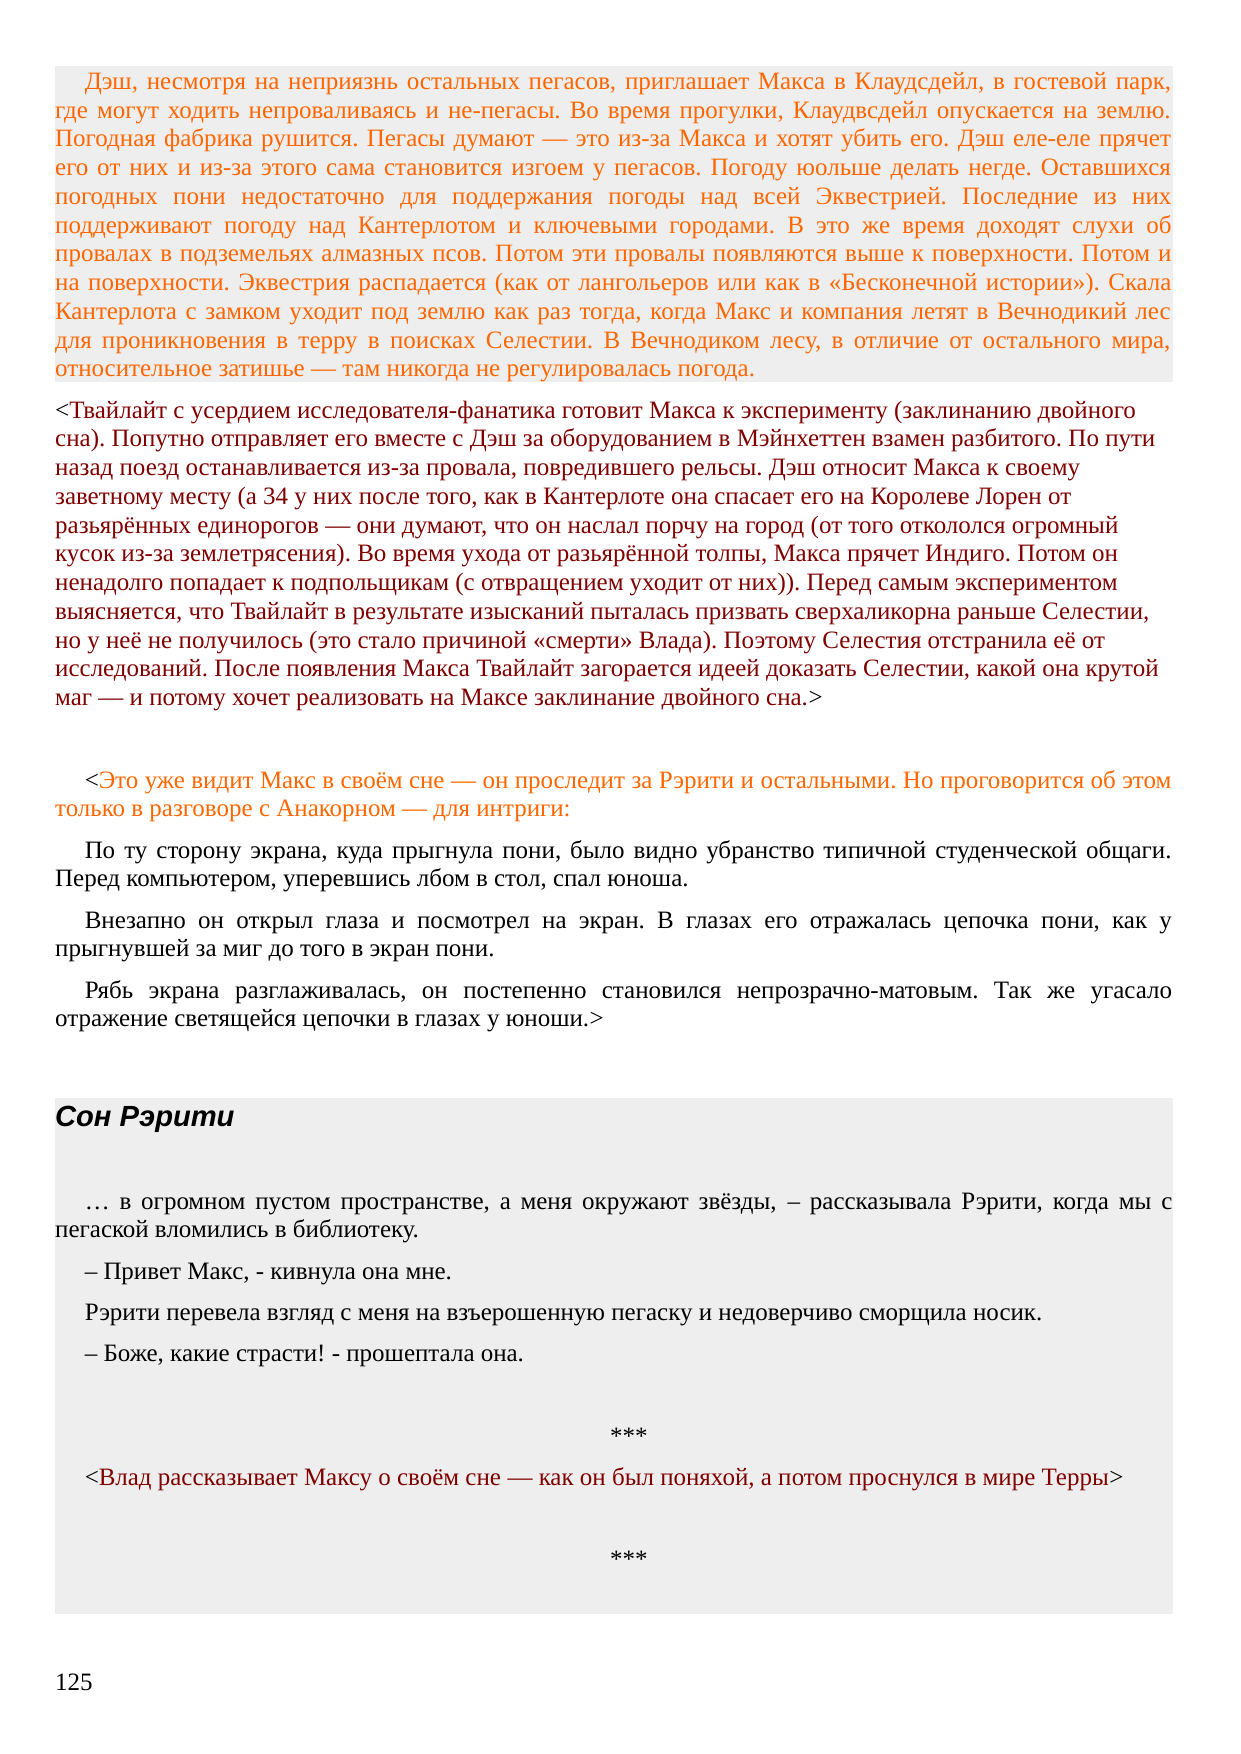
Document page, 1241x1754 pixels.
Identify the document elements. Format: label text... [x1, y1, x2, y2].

text <Это уже видит Макс в своём сне — он проследит за Рэрити и остальными. Но проговорится об этом только в разговоре с Анакорном — для интриги: [55, 765, 1173, 822]
text Внезапно он открыл глаза и посмотрел на экран. В глазах его отражалась цепочка пони, как у прыгнувшей за миг до того в экран пони. [55, 905, 1173, 962]
text *** [55, 1544, 1173, 1573]
text Рябь экрана разглаживалась, он постепенно становился непрозрачно-матовым. Так же угасало отражение светящейся цепочки в глазах у юноши.> [55, 975, 1173, 1032]
text <Твайлайт с усердием исследователя-фанатика готовит Макса к эксперименту (заклинанию двойного сна). Попутно отправляет его вместе с Дэш за оборудованием в Мэйнхеттен взамен разбитого. По пути назад поезд останавливается из-за провала, повредившего рельсы. Дэш относит Макса к своему заветному месту (а 34 у них после того, как в Кантерлоте она спасает его на Королеве Лорен от разьярённых единорогов — они думают, что он наслал порчу на город (от того откололся огромный кусок из-за землетрясения). Во время ухода от разьярённой толпы, Макса прячет Индиго. Потом он ненадолго попадает к подпольщикам (с отвращением уходит от них)). Перед самым экспериментом выясняется, что Твайлайт в результате изысканий пыталась призвать сверхаликорна раньше Селестии, но у неё не получилось (это стало причиной «смерти» Влада). Поэтому Селестия отстранила её от исследований. После появления Макса Твайлайт загорается идеей доказать Селестии, какой она крутой маг — и потому хочет реализовать на Максе заклинание двойного сна.> [55, 395, 1173, 711]
text – Привет Макс, - кивнула она мне. [55, 1256, 1173, 1284]
text По ту сторону экрана, куда прыгнула пони, было видно убранство типичной студенческой общаги. Перед компьютером, уперевшись лбом в стол, спал юноша. [55, 835, 1173, 892]
text … в огромном пустом пространстве, а меня окружают звёзды, – рассказывала Рэрити, когда мы с пегаской вломились в библиотеку. [55, 1186, 1173, 1243]
text Рэрити перевела взгляд с меня на взъерошенную пегаску и недоверчиво сморщила носик. [55, 1297, 1173, 1326]
text – Боже, какие страсти! - прошептала она. [55, 1338, 1173, 1367]
subtitle Сон Рэрити [55, 1098, 1173, 1132]
text Дэш, несмотря на неприязнь остальных пегасов, приглашает Макса в Клаудсдейл, в гостевой парк, где могут ходить непроваливаясь и не-пегасы. Во время прогулки, Клаудвсдейл опускается на землю. Погодная фабрика рушится. Пегасы думают — это из-за Макса и хотят убить его. Дэш еле-еле прячет его от них и из-за этого сама становится изгоем у пегасов. Погоду юольше делать негде. Оставшихся погодных пони недостаточно для поддержания погоды над всей Эквестрией. Последние из них поддерживают погоду над Кантерлотом и ключевыми городами. В это же время доходят слухи об провалах в подземельях алмазных псов. Потом эти провалы появляются выше к поверхности. Потом и на поверхности. Эквестрия распадается (как от лангольеров или как в «Бесконечной истории»). Скала Кантерлота с замком уходит под землю как раз тогда, когда Макс и компания летят в Вечнодикий лес для проникновения в терру в поисках Селестии. В Вечнодиком лесу, в отличие от остального мира, относительное затишье — там никогда не регулировалась погода. [55, 66, 1173, 382]
text <Влад рассказывает Максу о своём сне — как он был поняхой, а потом проснулся в мире Терры> [55, 1462, 1173, 1491]
text *** [55, 1421, 1173, 1449]
